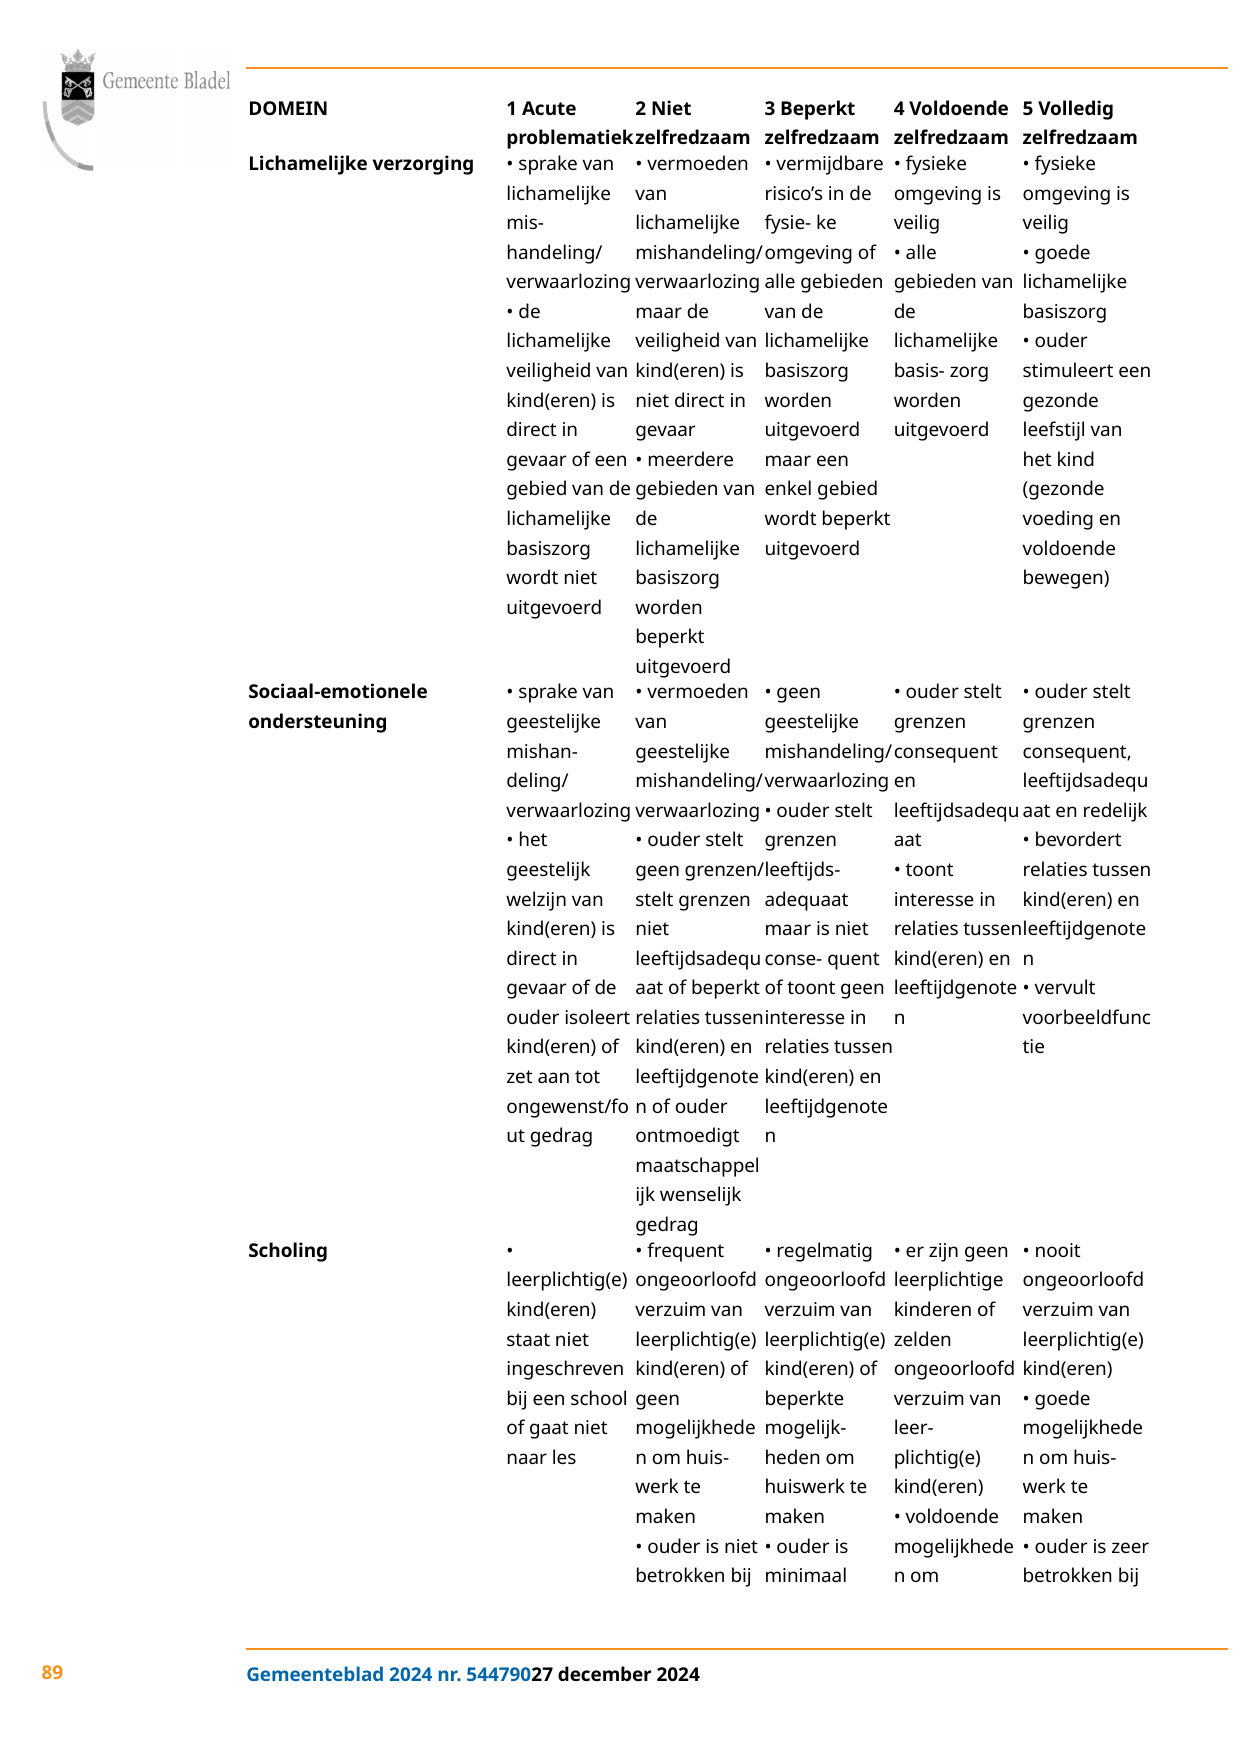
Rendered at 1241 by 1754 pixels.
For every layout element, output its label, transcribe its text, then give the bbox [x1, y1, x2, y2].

table_cell Sociaal-emotionele ondersteuning [248, 679, 506, 1237]
table_cell • fysieke omgeving is veilig • alle gebieden van de lichamelijke basis- zorg worden uitgevoerd [894, 150, 1022, 679]
table_cell • ouder stelt grenzen consequent, leeftijdsadequaat en redelijk • bevordert relaties tussen kind(eren) en leeftijdgenoten • vervult voorbeeldfunctie [1023, 679, 1152, 1237]
table_cell • fysieke omgeving is veilig • goede lichamelijke basiszorg • ouder stimuleert een gezonde leefstijl van het kind (gezonde voeding en voldoende bewegen) [1023, 150, 1152, 679]
table_cell • nooit ongeoorloofd verzuim van leerplichtig(e) kind(eren) • goede mogelijkheden om huis- werk te maken • ouder is zeer betrokken bij [1023, 1237, 1152, 1588]
table_cell • ouder stelt grenzen consequent en leeftijdsadequaat • toont interesse in relaties tussen kind(eren) en leeftijdgenoten [894, 679, 1022, 1237]
table_cell • vermoeden van geestelijke mishandeling/ verwaarlozing • ouder stelt geen grenzen/ stelt grenzen niet leeftijdsadequaat of beperkt relaties tussen kind(eren) en leeftijdgenoten of ouder ontmoedigt maatschappelijk wenselijk gedrag [635, 679, 764, 1237]
table_header 4 Voldoende zelfredzaam [894, 95, 1022, 150]
picture [41, 47, 231, 172]
table_cell • geen geestelijke mishandeling/ verwaarlozing • ouder stelt grenzen leeftijds- adequaat maar is niet conse- quent of toont geen interesse in relaties tussen kind(eren) en leeftijdgenoten [764, 679, 893, 1237]
table_cell • sprake van lichamelijke mis- handeling/ verwaarlozing • de lichamelijke veiligheid van kind(eren) is direct in gevaar of een gebied van de lichamelijke basiszorg wordt niet uitgevoerd [506, 150, 635, 679]
table_cell • regelmatig ongeoorloofd verzuim van leerplichtig(e) kind(eren) of beperkte mogelijk- heden om huiswerk te maken • ouder is minimaal [764, 1237, 893, 1588]
table_cell • sprake van geestelijke mishan- deling/ verwaarlozing • het geestelijk welzijn van kind(eren) is direct in gevaar of de ouder isoleert kind(eren) of zet aan tot ongewenst/fout gedrag [506, 679, 635, 1237]
table_header 1 Acute problematiek [506, 95, 635, 150]
table_header 3 Beperkt zelfredzaam [764, 95, 893, 150]
table_cell Scholing [248, 1237, 506, 1588]
table_cell • vermoeden van lichamelijke mishandeling/ verwaarlozing maar de veiligheid van kind(eren) is niet direct in gevaar • meerdere gebieden van de lichamelijke basiszorg worden beperkt uitgevoerd [635, 150, 764, 679]
table_cell • leerplichtig(e) kind(eren) staat niet ingeschreven bij een school of gaat niet naar les [506, 1237, 635, 1588]
table_header 5 Volledig zelfredzaam [1023, 95, 1152, 150]
table_header 2 Niet zelfredzaam [635, 95, 764, 150]
table_cell • frequent ongeoorloofd verzuim van leerplichtig(e) kind(eren) of geen mogelijkheden om huis- werk te maken • ouder is niet betrokken bij [635, 1237, 764, 1588]
table_header DOMEIN [248, 95, 506, 150]
table_cell Lichamelijke verzorging [248, 150, 506, 679]
table_cell • er zijn geen leerplichtige kinderen of zelden ongeoorloofd verzuim van leer- plichtig(e) kind(eren) • voldoende mogelijkheden om [894, 1237, 1022, 1588]
table_cell • vermijdbare risico’s in de fysie- ke omgeving of alle gebieden van de lichamelijke basiszorg worden uitgevoerd maar een enkel gebied wordt beperkt uitgevoerd [764, 150, 893, 679]
